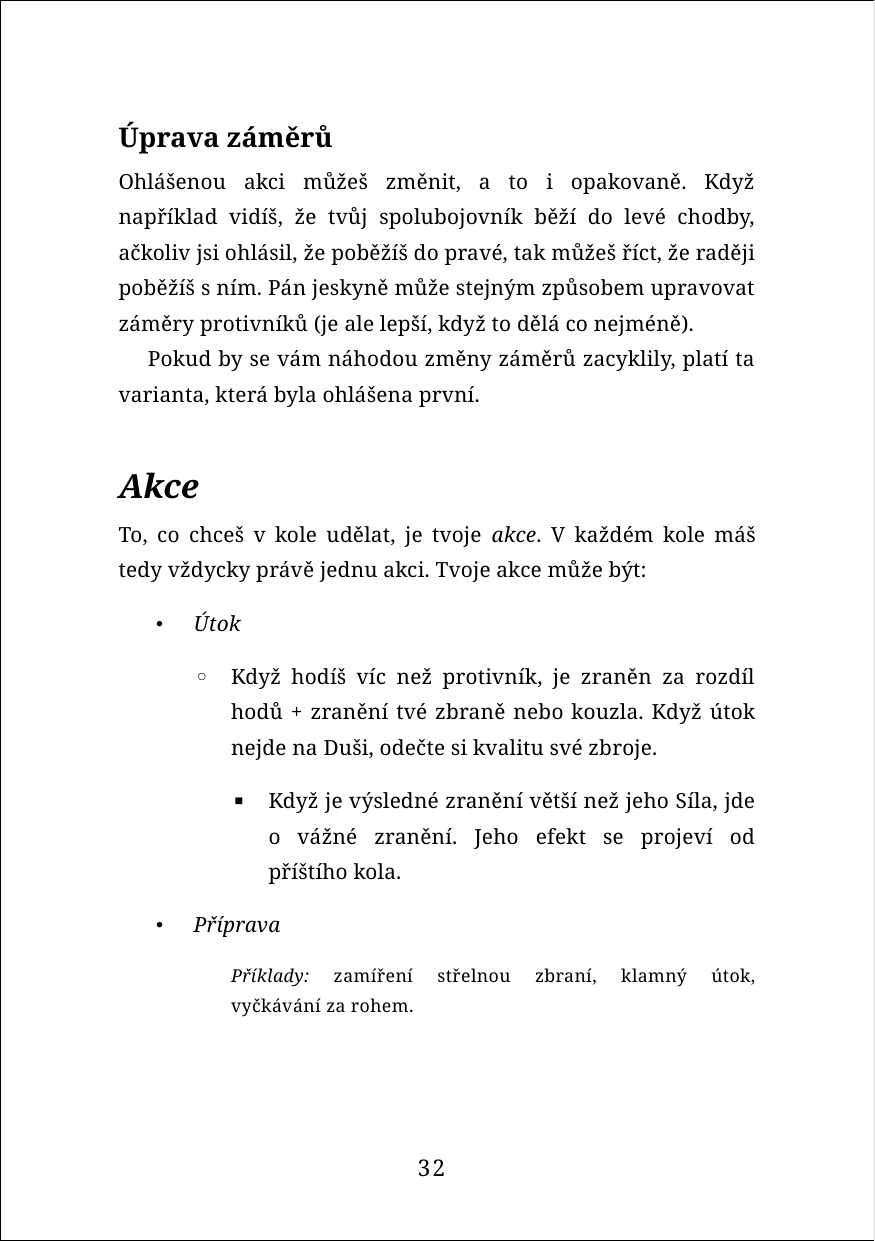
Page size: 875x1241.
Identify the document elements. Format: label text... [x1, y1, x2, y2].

list Útok [156, 609, 756, 637]
list Když je výsledné zranění větší než jeho Síla, jde o vážné zranění. Jeho efekt se projeví od příštího kola. [231, 786, 756, 886]
list Příprava [156, 911, 756, 939]
list Příklady: zamíření střelnou zbraní, klamný útok, vyčkávání za rohem. [193, 964, 756, 1018]
subtitle Úprava záměrů [118, 118, 756, 155]
subtitle Akce [118, 463, 756, 508]
text Ohlášenou akci můžeš změnit, a to i opakovaně. Když například vidíš, že tvůj spolubojovník běží do levé chodby, ačkoliv jsi ohlásil, že poběžíš do pravé, tak můžeš říct, že raději poběžíš s ním. Pán jeskyně může stejným způsobem upravovat záměry protivníků (je ale lepší, když to dělá co nejméně). Pokud by se vám náhodou změny záměrů zacyklily, platí ta varianta, která byla ohlášena první. [118, 167, 756, 408]
list Když hodíš víc než protivník, je zraněn za rozdíl hodů + zranění tvé zbraně nebo kouzla. Když útok nejde na Duši, odečte si kvalitu své zbroje. [193, 662, 756, 761]
text To, co chceš v kole udělat, je tvoje akce. V každém kole máš tedy vždycky právě jednu akci. Tvoje akce může být: [118, 520, 756, 584]
